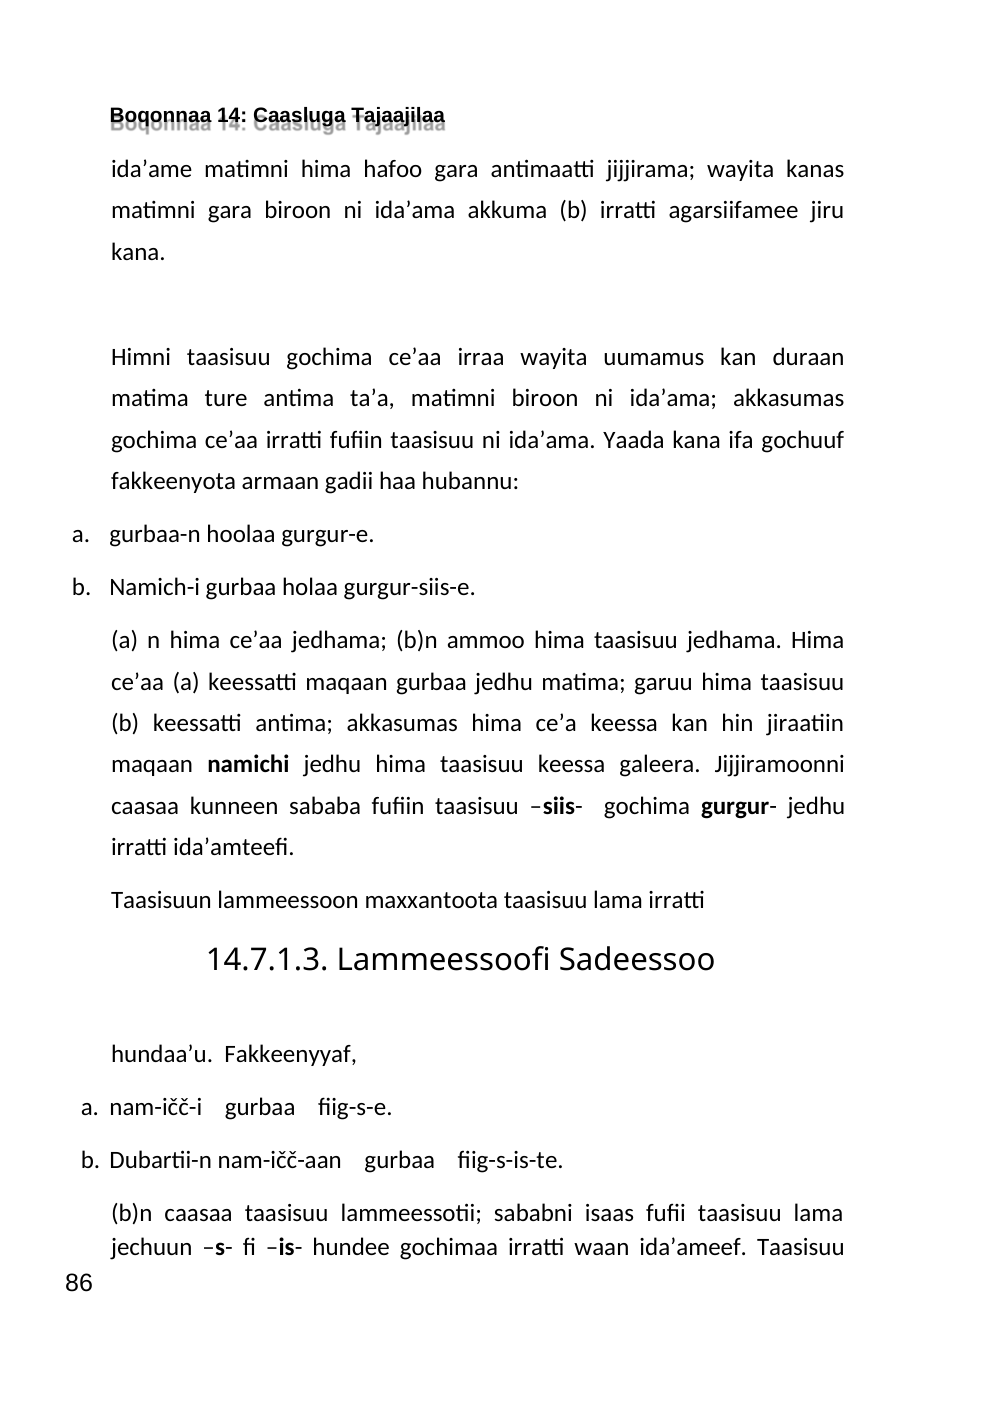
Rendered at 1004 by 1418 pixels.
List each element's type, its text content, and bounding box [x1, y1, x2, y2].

list Namich-i gurbaa holaa gurgur-siis-e. [72, 571, 845, 602]
list Dubartii-n nam-ičč-aan gurbaa fiig-s-is-te. [81, 1144, 845, 1175]
picture [95, 102, 471, 149]
text (b)n caasaa taasisuu lammeessotii; sababni isaas fufii taasisuu lama jechuun –s- fi –is- hundee gochimaa irratti waan ida’ameef. Taasisuu [111, 1198, 845, 1262]
list nam-ičč-i gurbaa fiig-s-e. [81, 1092, 845, 1122]
list gurbaa-n hoolaa gurgur-e. [72, 518, 845, 549]
text Taasisuun lammeessoon maxxantoota taasisuu lama irratti [111, 884, 845, 915]
text ida’ame matimni hima hafoo gara antimaatti jijjirama; wayita kanas matimni gara biroon ni ida’ama akkuma (b) irratti agarsiifamee jiru kana. [111, 153, 845, 266]
text (a) n hima ce’aa jedhama; (b)n ammoo hima taasisuu jedhama. Hima ce’aa (a) keessatti maqaan gurbaa jedhu matima; garuu hima taasisuu (b) keessatti antima; akkasumas hima ce’a keessa kan hin jiraatiin maqaan namichi jedhu hima taasisuu keessa galeera. Jijjiramoonni caasaa kunneen sababa fufiin taasisuu –siis- gochima gurgur- jedhu irratti ida’amteefi. [111, 624, 845, 862]
text hundaa’u. Fakkeenyyaf, [111, 1038, 845, 1069]
text Himni taasisuu gochima ce’aa irraa wayita uumamus kan duraan matima ture antima ta’a, matimni biroon ni ida’ama; akkasumas gochima ce’aa irratti fufiin taasisuu ni ida’ama. Yaada kana ifa gochuuf fakkeenyota armaan gadii haa hubannu: [111, 341, 845, 496]
subtitle 14.7.1.3. Lammeessoofi Sadeessoo [144, 937, 786, 980]
